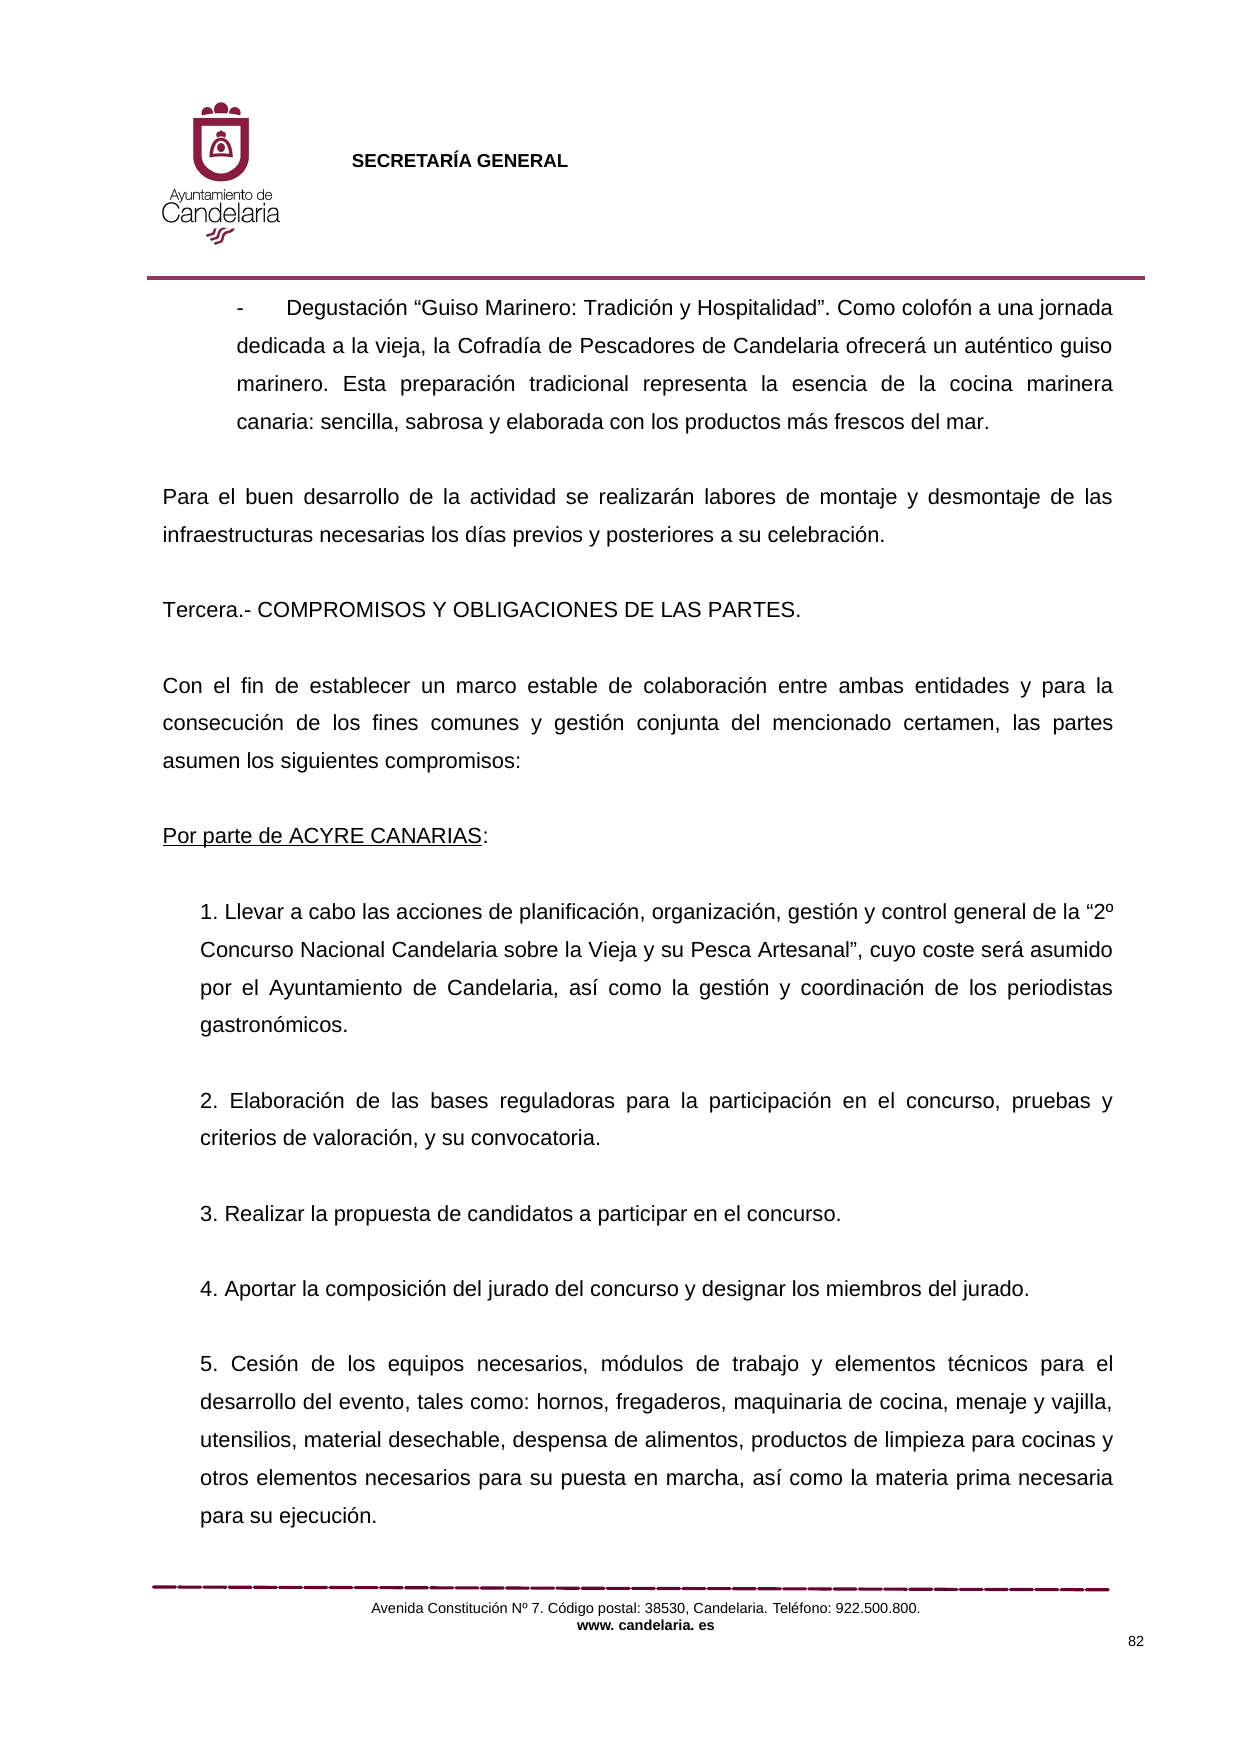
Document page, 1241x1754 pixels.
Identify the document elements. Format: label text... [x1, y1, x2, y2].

text Tercera.- COMPROMISOS Y OBLIGACIONES DE LAS PARTES. [162, 597, 1114, 622]
text 3. Realizar la propuesta de candidatos a participar en el concurso. [200, 1201, 1114, 1226]
text Con el ﬁn de establecer un marco estable de colaboración entre ambas entidades y para la consecución de los ﬁnes comunes y gestión conjunta del mencionado certamen, las partes asumen los siguientes compromisos: [162, 672, 1114, 773]
text 2. Elaboración de las bases reguladoras para la participación en el concurso, pruebas y criterios de valoración, y su convocatoria. [200, 1087, 1114, 1151]
text Por parte de ACYRE CANARIAS: [162, 823, 1114, 849]
text Para el buen desarrollo de la actividad se realizarán labores de montaje y desmontaje de las infraestructuras necesarias los días previos y posteriores a su celebración. [162, 484, 1114, 547]
text 1. Llevar a cabo las acciones de planiﬁcación, organización, gestión y control general de la “2º Concurso Nacional Candelaria sobre la Vieja y su Pesca Artesanal”, cuyo coste será asumido por el Ayuntamiento de Candelaria, así como la gestión y coordinación de los periodistas gastronómicos. [200, 899, 1114, 1037]
text 5. Cesión de los equipos necesarios, módulos de trabajo y elementos técnicos para el desarrollo del evento, tales como: hornos, fregaderos, maquinaria de cocina, menaje y vajilla, utensilios, material desechable, despensa de alimentos, productos de limpieza para cocinas y otros elementos necesarios para su puesta en marcha, así como la materia prima necesaria para su ejecución. [200, 1351, 1114, 1528]
text 4. Aportar la composición del jurado del concurso y designar los miembros del jurado. [200, 1276, 1114, 1301]
text - Degustación “Guiso Marinero: Tradición y Hospitalidad”. Como colofón a una jornada dedicada a la vieja, la Cofradía de Pescadores de Candelaria ofrecerá un auténtico guiso marinero. Esta preparación tradicional representa la esencia de la cocina marinera canaria: sencilla, sabrosa y elaborada con los productos más frescos del mar. [236, 295, 1114, 434]
